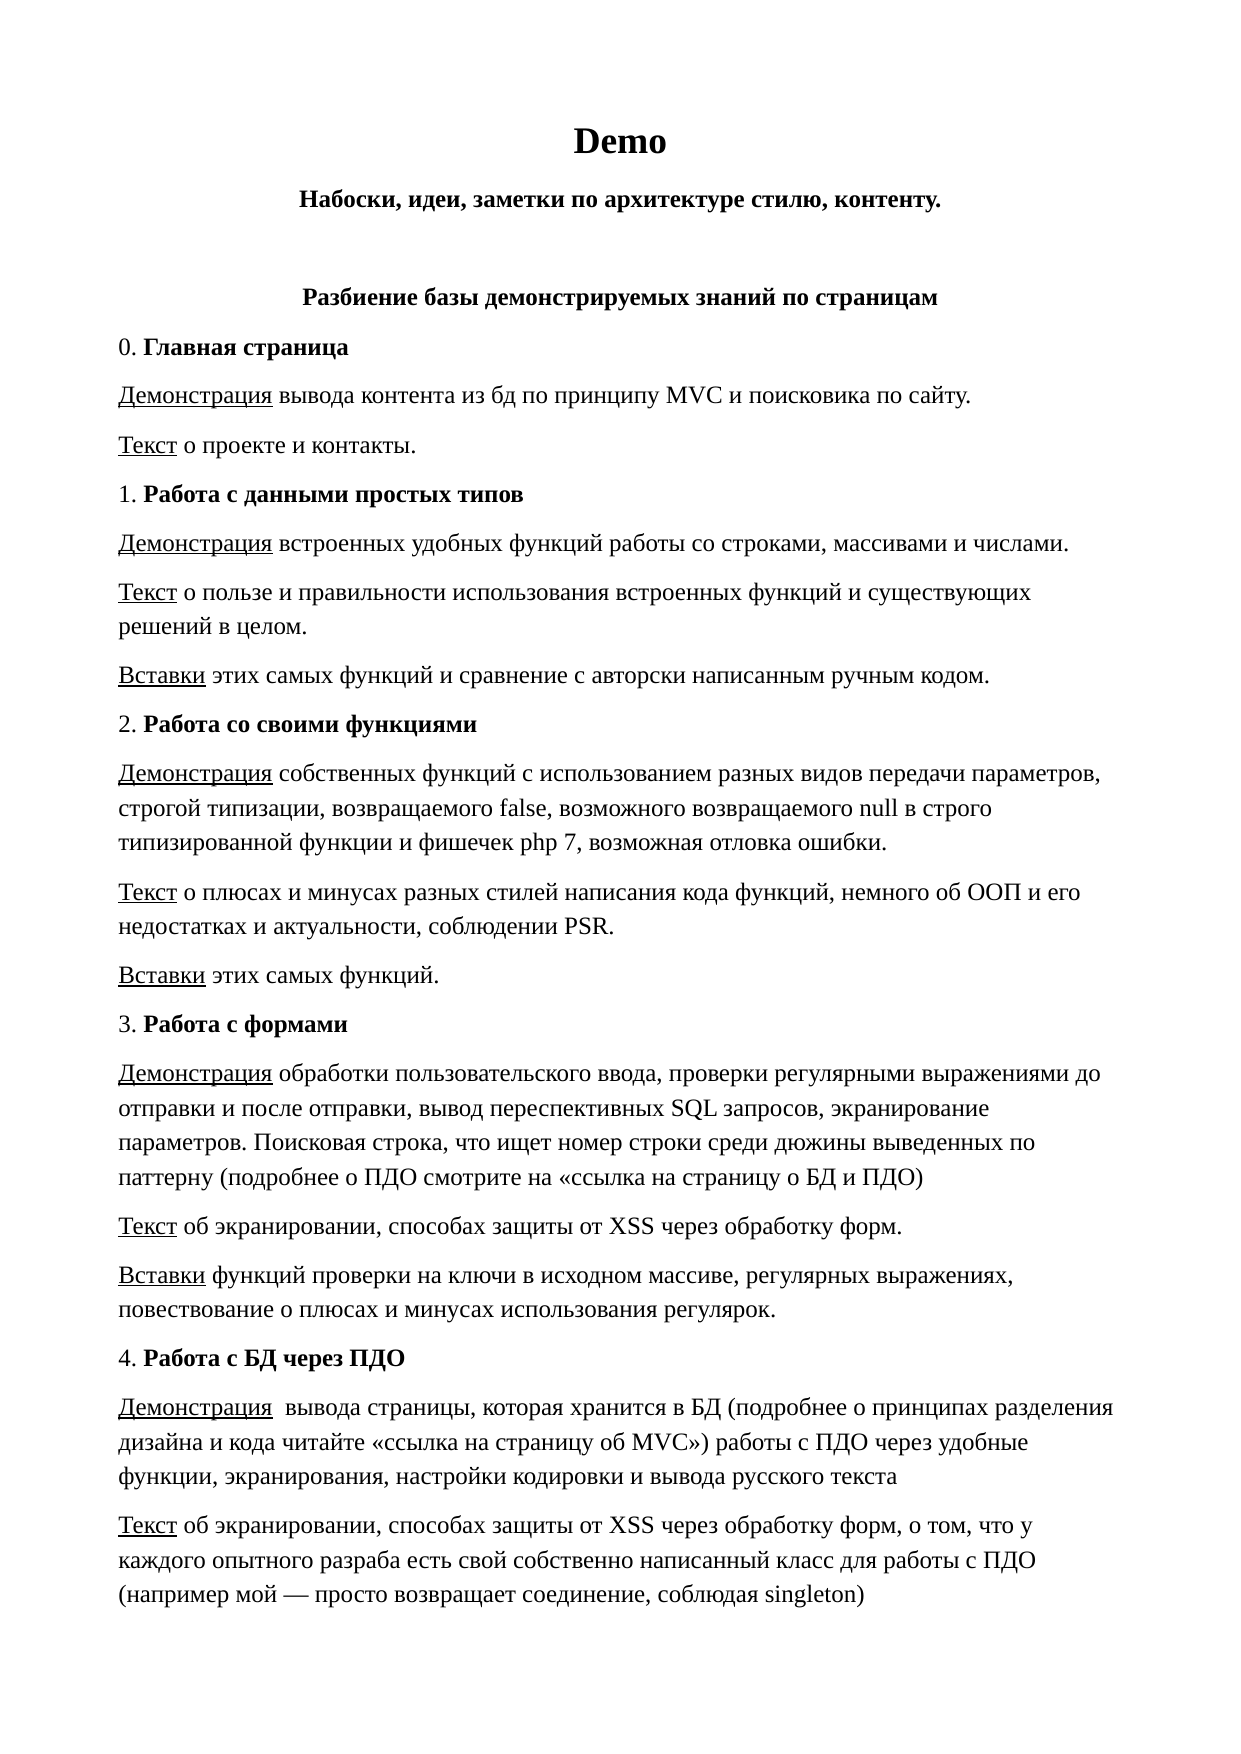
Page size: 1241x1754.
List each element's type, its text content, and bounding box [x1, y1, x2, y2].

text Demo [118, 118, 1122, 161]
text 0. Главная страница [118, 332, 1122, 360]
text Текст об экранировании, способах защиты от XSS через обработку форм, о том, что у каждого опытного разраба есть свой собственно написанный класс для работы с ПДО (например мой — просто возвращает соединение, соблюдая singleton) [118, 1510, 1122, 1608]
text Текст о проекте и контакты. [118, 430, 1122, 458]
text Текст об экранировании, способах защиты от XSS через обработку форм. [118, 1211, 1122, 1239]
text Набоски, идеи, заметки по архитектуре стилю, контенту. [118, 184, 1122, 213]
text Демонстрация обработки пользовательского ввода, проверки регулярными выражениями до отправки и после отправки, вывод переспективных SQL запросов, экранирование параметров. Поисковая строка, что ищет номер строки среди дюжины выведенных по паттерну (подробнее о ПДО смотрите на «ссылка на страницу о БД и ПДО) [118, 1058, 1122, 1190]
text Вставки этих самых функций и сравнение с авторски написанным ручным кодом. [118, 660, 1122, 689]
text Вставки функций проверки на ключи в исходном массиве, регулярных выражениях, повествование о плюсах и минусах использования регулярок. [118, 1260, 1122, 1323]
text 3. Работа с формами [118, 1009, 1122, 1038]
text Демонстрация собственных функций с использованием разных видов передачи параметров, строгой типизации, возвращаемого false, возможного возвращаемого null в строго типизированной функции и фишечек php 7, возможная отловка ошибки. [118, 758, 1122, 856]
text Демонстрация вывода контента из бд по принципу MVC и поисковика по сайту. [118, 381, 1122, 409]
text 4. Работа с БД через ПДО [118, 1343, 1122, 1372]
text Демонстрация вывода страницы, которая хранится в БД (подробнее о принципах разделения дизайна и кода читайте «ссылка на страницу об MVC») работы с ПДО через удобные функции, экранирования, настройки кодировки и вывода русского текста [118, 1392, 1122, 1490]
text 2. Работа со своими функциями [118, 709, 1122, 738]
text Текст о пользе и правильности использования встроенных функций и существующих решений в целом. [118, 577, 1122, 640]
text Демонстрация встроенных удобных функций работы со строками, массивами и числами. [118, 528, 1122, 557]
text Текст о плюсах и минусах разных стилей написания кода функций, немного об ООП и его недостатках и актуальности, соблюдении PSR. [118, 877, 1122, 940]
text Вставки этих самых функций. [118, 960, 1122, 989]
text 1. Работа с данными простых типов [118, 479, 1122, 507]
text Разбиение базы демонстрируемых знаний по страницам [118, 282, 1122, 311]
